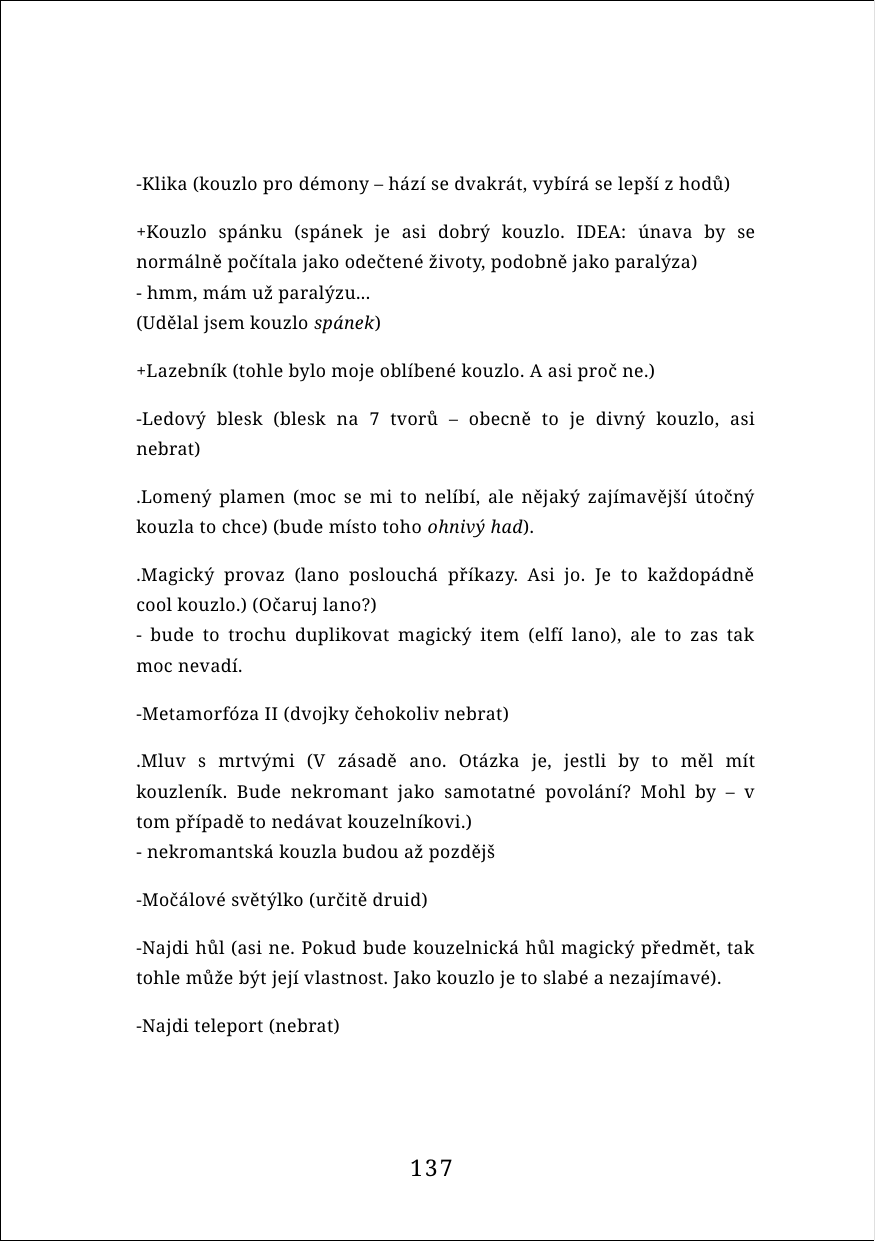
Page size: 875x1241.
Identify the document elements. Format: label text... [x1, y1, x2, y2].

text +Lazebník (tohle bylo moje oblíbené kouzlo. A asi proč ne.) [136, 358, 756, 382]
text -Najdi teleport (nebrat) [136, 1013, 756, 1038]
text -Ledový blesk (blesk na 7 tvorů – obecně to je divný kouzlo, asi nebrat) [136, 406, 756, 461]
text -Močálové světýlko (určitě druid) [136, 887, 756, 912]
text .Lomený plamen (moc se mi to nelíbí, ale nějaký zajímavější útočný kouzla to chce) (bude místo toho ohnivý had). [136, 484, 756, 539]
text .Mluv s mrtvými (V zásadě ano. Otázka je, jestli by to měl mít kouzleník. Bude nekromant jako samotatné povolání? Mohl by – v tom případě to nedávat kouzelníkovi.) - nekromantská kouzla budou až pozdějš [136, 749, 756, 864]
text -Metamorfóza II (dvojky čehokoliv nebrat) [136, 701, 756, 725]
text +Kouzlo spánku (spánek je asi dobrý kouzlo. IDEA: únava by se normálně počítala jako odečtené životy, podobně jako paralýza) - hmm, mám už paralýzu... (Udělal jsem kouzlo spánek) [136, 220, 756, 334]
text -Klika (kouzlo pro démony – hází se dvakrát, vybírá se lepší z hodů) [136, 172, 756, 196]
text .Magický provaz (lano poslouchá příkazy. Asi jo. Je to každopádně cool kouzlo.) (Očaruj lano?) - bude to trochu duplikovat magický item (elfí lano), ale to zas tak moc nevadí. [136, 562, 756, 677]
text -Najdi hůl (asi ne. Pokud bude kouzelnická hůl magický předmět, tak tohle může být její vlastnost. Jako kouzlo je to slabé a nezajímavé). [136, 935, 756, 990]
